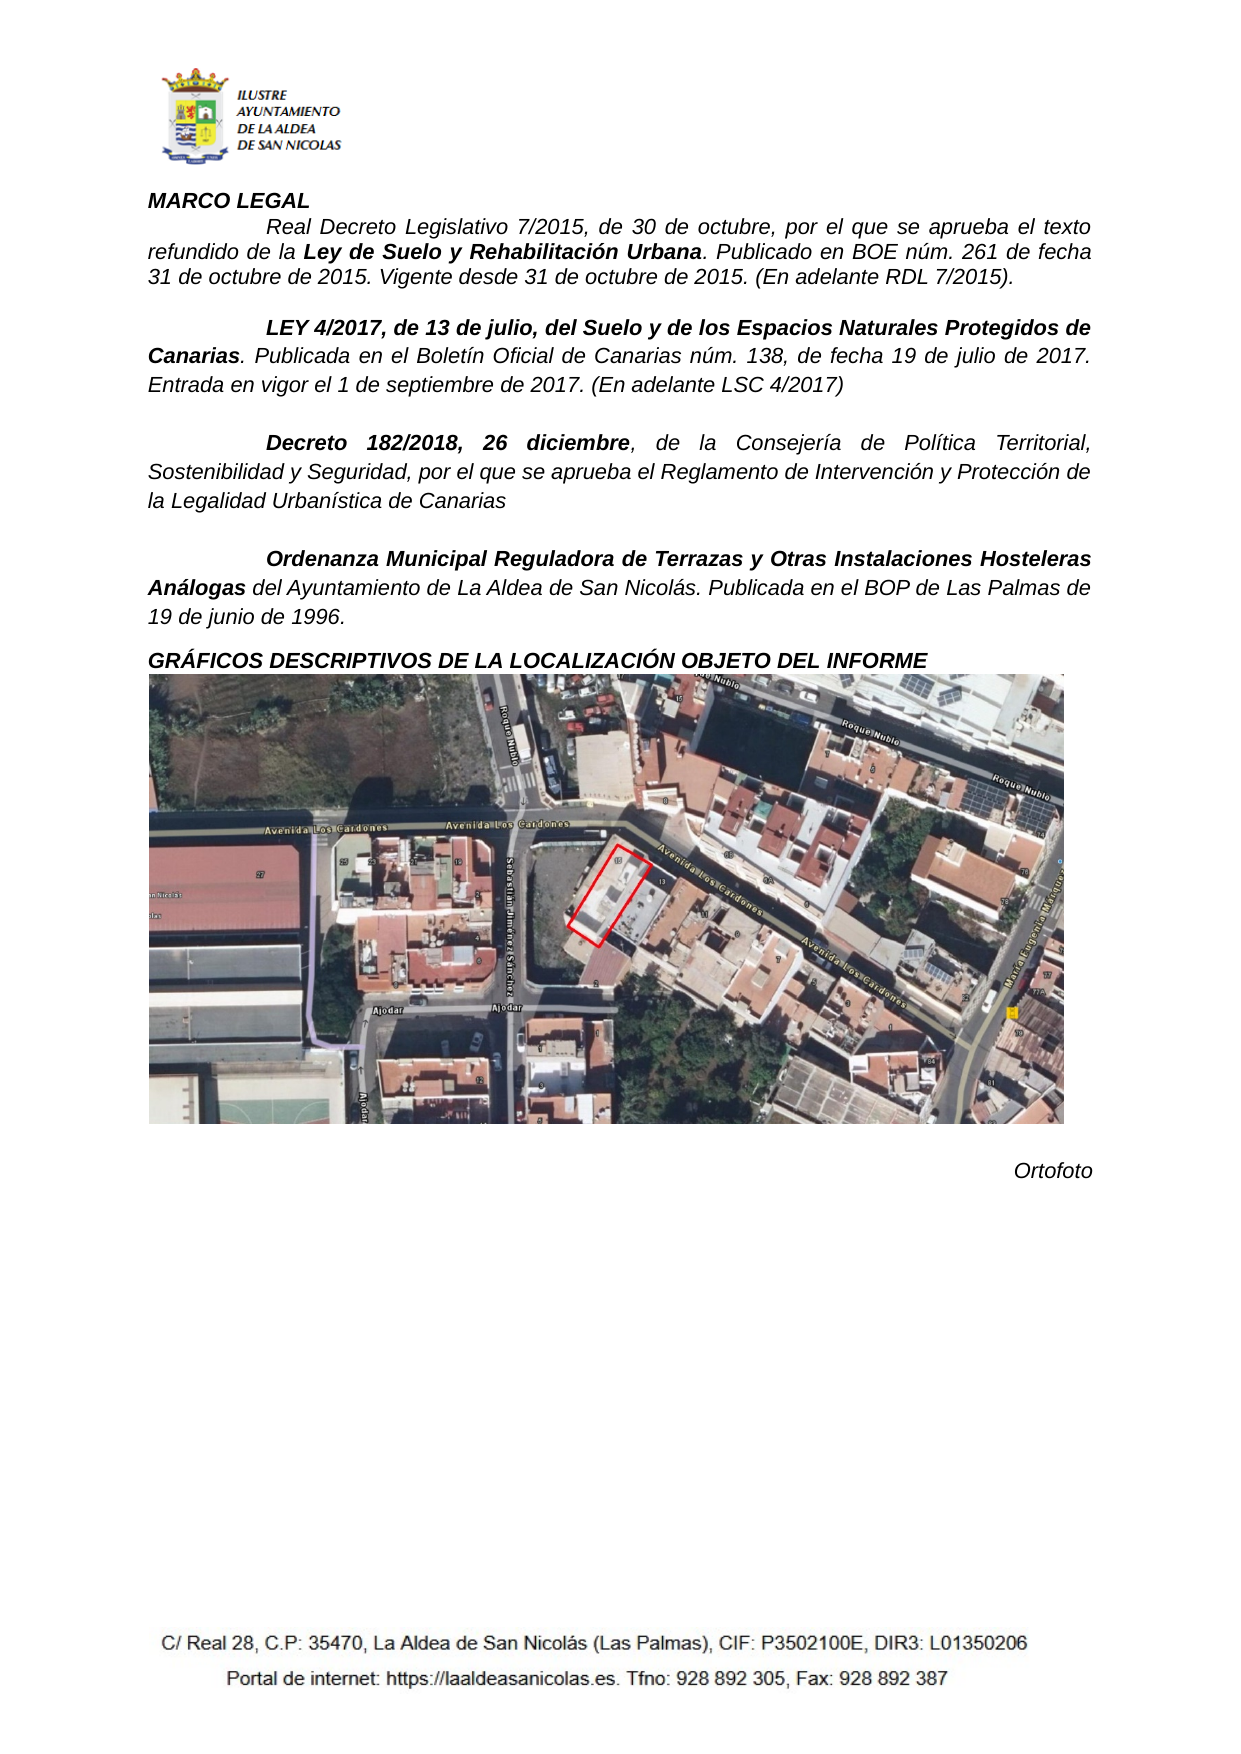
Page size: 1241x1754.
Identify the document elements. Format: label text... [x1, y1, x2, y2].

subtitle GRÁFICOS DESCRIPTIVOS DE LA LOCALIZACIÓN OBJETO DEL INFORME [148, 648, 1093, 673]
text Ortofoto [148, 1129, 1093, 1183]
picture [148, 60, 357, 172]
picture [149, 673, 1064, 1124]
text Real Decreto Legislativo 7/2015, de 30 de octubre, por el que se aprueba el texto refundido de la Ley de Suelo y Rehabilitación Urbana. Publicado en BOE núm. 261 de fecha 31 de octubre de 2015. Vigente desde 31 de octubre de 2015. (En adelante RDL 7/2015). [148, 214, 1093, 289]
text LEY 4/2017, de 13 de julio, del Suelo y de los Espacios Naturales Protegidos de Canarias. Publicada en el Boletín Oficial de Canarias núm. 138, de fecha 19 de julio de 2017. Entrada en vigor el 1 de septiembre de 2017. (En adelante LSC 4/2017) [148, 314, 1093, 398]
text Ordenanza Municipal Reguladora de Terrazas y Otras Instalaciones Hosteleras Análogas del Ayuntamiento de La Aldea de San Nicolás. Publicada en el BOP de Las Palmas de 19 de junio de 1996. [148, 546, 1093, 629]
text Decreto 182/2018, 26 diciembre, de la Consejería de Política Territorial, Sostenibilidad y Seguridad, por el que se aprueba el Reglamento de Intervención y Protección de la Legalidad Urbanística de Canarias [148, 430, 1093, 513]
subtitle MARCO LEGAL [148, 188, 1093, 214]
picture [149, 1627, 1034, 1694]
